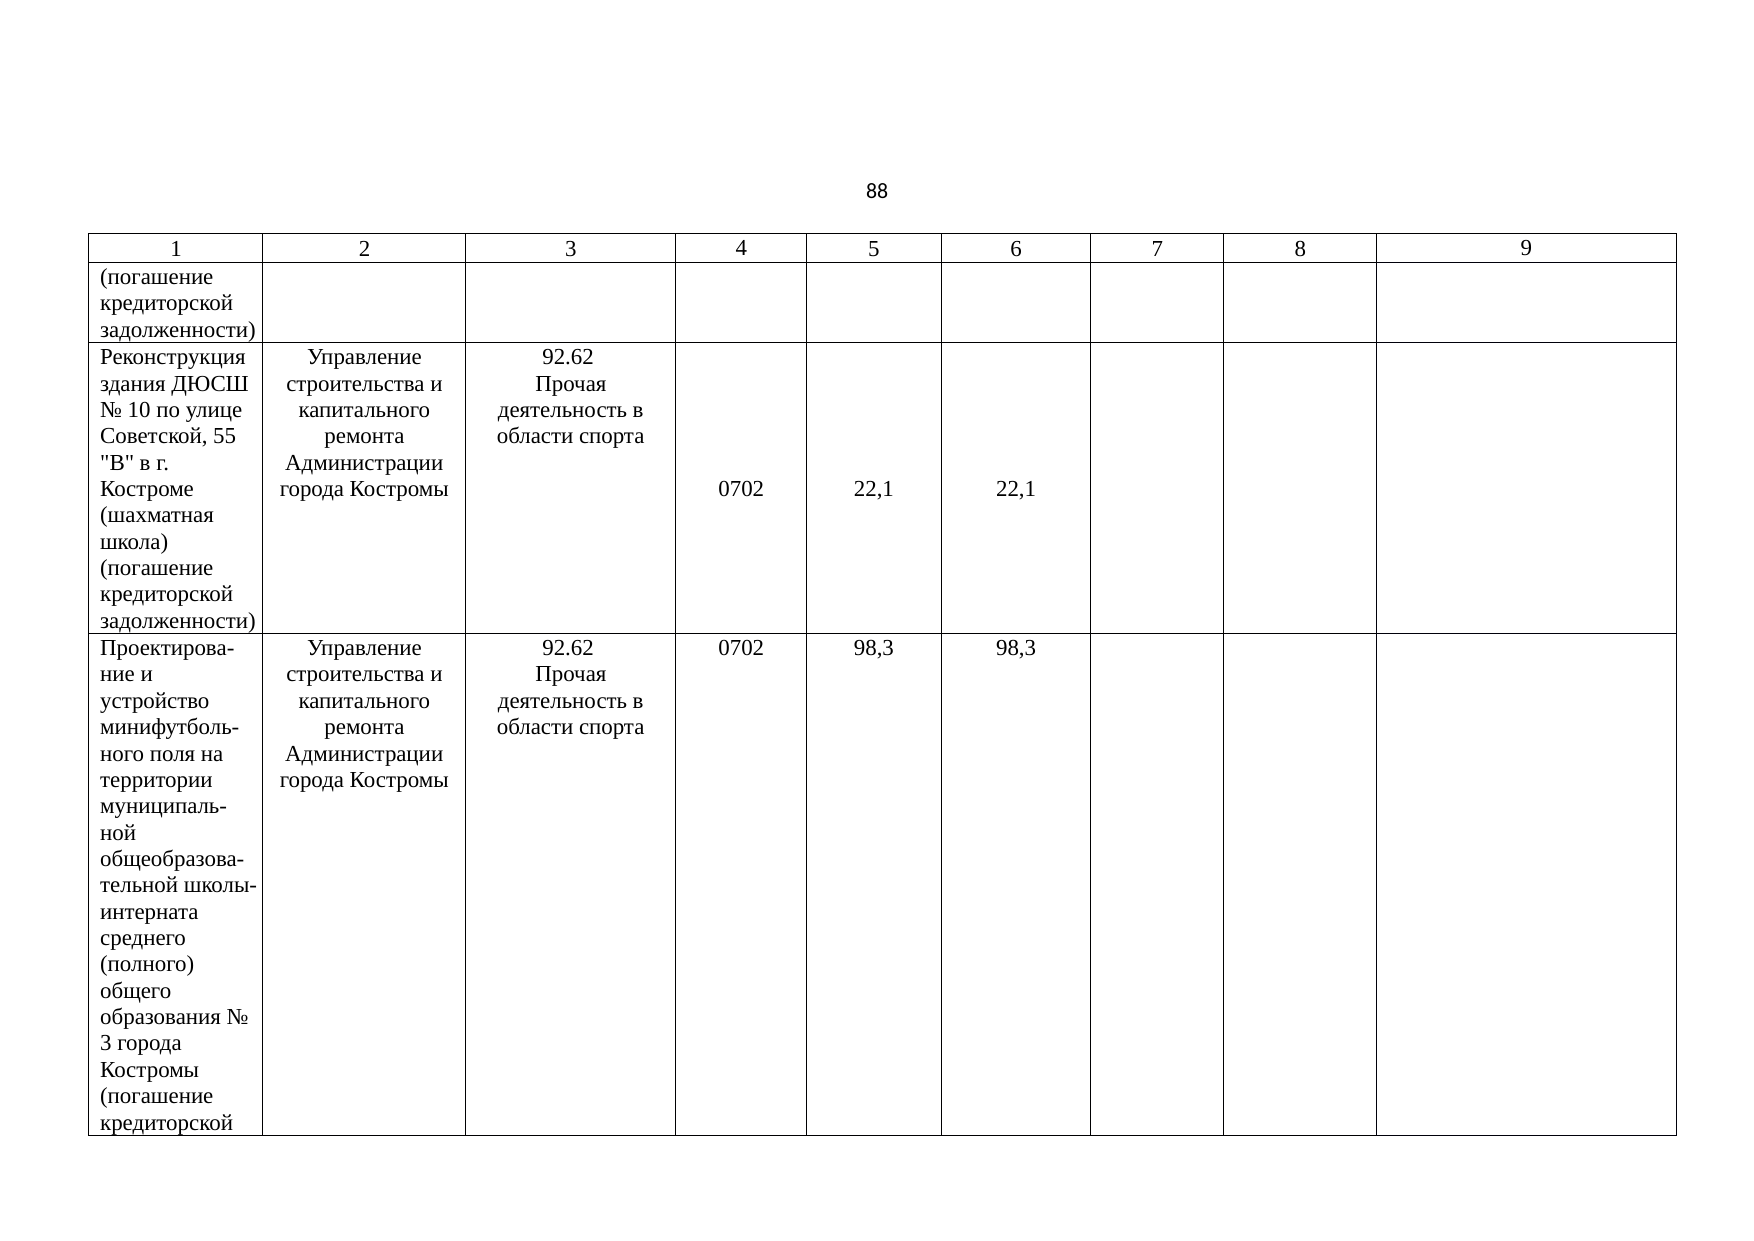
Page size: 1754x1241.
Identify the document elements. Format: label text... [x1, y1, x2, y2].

table_cell [1377, 263, 1676, 342]
table_cell [1224, 263, 1376, 342]
table_cell [1091, 263, 1223, 342]
table_cell [942, 263, 1090, 342]
table_cell 0702 [676, 343, 806, 633]
table_cell 22,1 [942, 343, 1090, 633]
table_header 8 [1224, 234, 1376, 262]
table_cell [807, 263, 941, 342]
table_cell 0702 [676, 634, 806, 1135]
table_cell [1224, 634, 1376, 1135]
table_cell 92.62 Прочая деятельность в области спорта [466, 343, 675, 633]
table_header 2 [263, 234, 465, 262]
table_header 6 [942, 234, 1090, 262]
table_cell (погашение кредиторской задолженности) [89, 263, 262, 342]
table_header 3 [466, 234, 675, 262]
table_header 7 [1091, 234, 1223, 262]
table_cell 98,3 [807, 634, 941, 1135]
table_cell [1224, 343, 1376, 633]
table_cell Управление строительства и капитального ремонта Администрации города Костромы [263, 634, 465, 1135]
table_cell 98,3 [942, 634, 1090, 1135]
table_header 9 [1377, 234, 1676, 262]
table_cell 22,1 [807, 343, 941, 633]
table_cell [1091, 634, 1223, 1135]
table_header 5 [807, 234, 941, 262]
table_cell [1377, 343, 1676, 633]
table_cell Реконструкция здания ДЮСШ № 10 по улице Советской, 55 "В" в г. Костроме (шахматная школа) (погашение кредиторской задолженности) [89, 343, 262, 633]
table_cell [1377, 634, 1676, 1135]
table_cell Проектирова-ние и устройство минифутболь-ного поля на территории муниципаль-ной общеобразова-тельной школы-интерната среднего (полного) общего образования № 3 города Костромы (погашение кредиторской [89, 634, 262, 1135]
table_header 1 [89, 234, 262, 262]
table_header 4 [676, 234, 806, 262]
table_cell [263, 263, 465, 342]
table_cell [466, 263, 675, 342]
table_cell [676, 263, 806, 342]
table_cell Управление строительства и капитального ремонта Администрации города Костромы [263, 343, 465, 633]
table_cell 92.62 Прочая деятельность в области спорта [466, 634, 675, 1135]
table_cell [1091, 343, 1223, 633]
